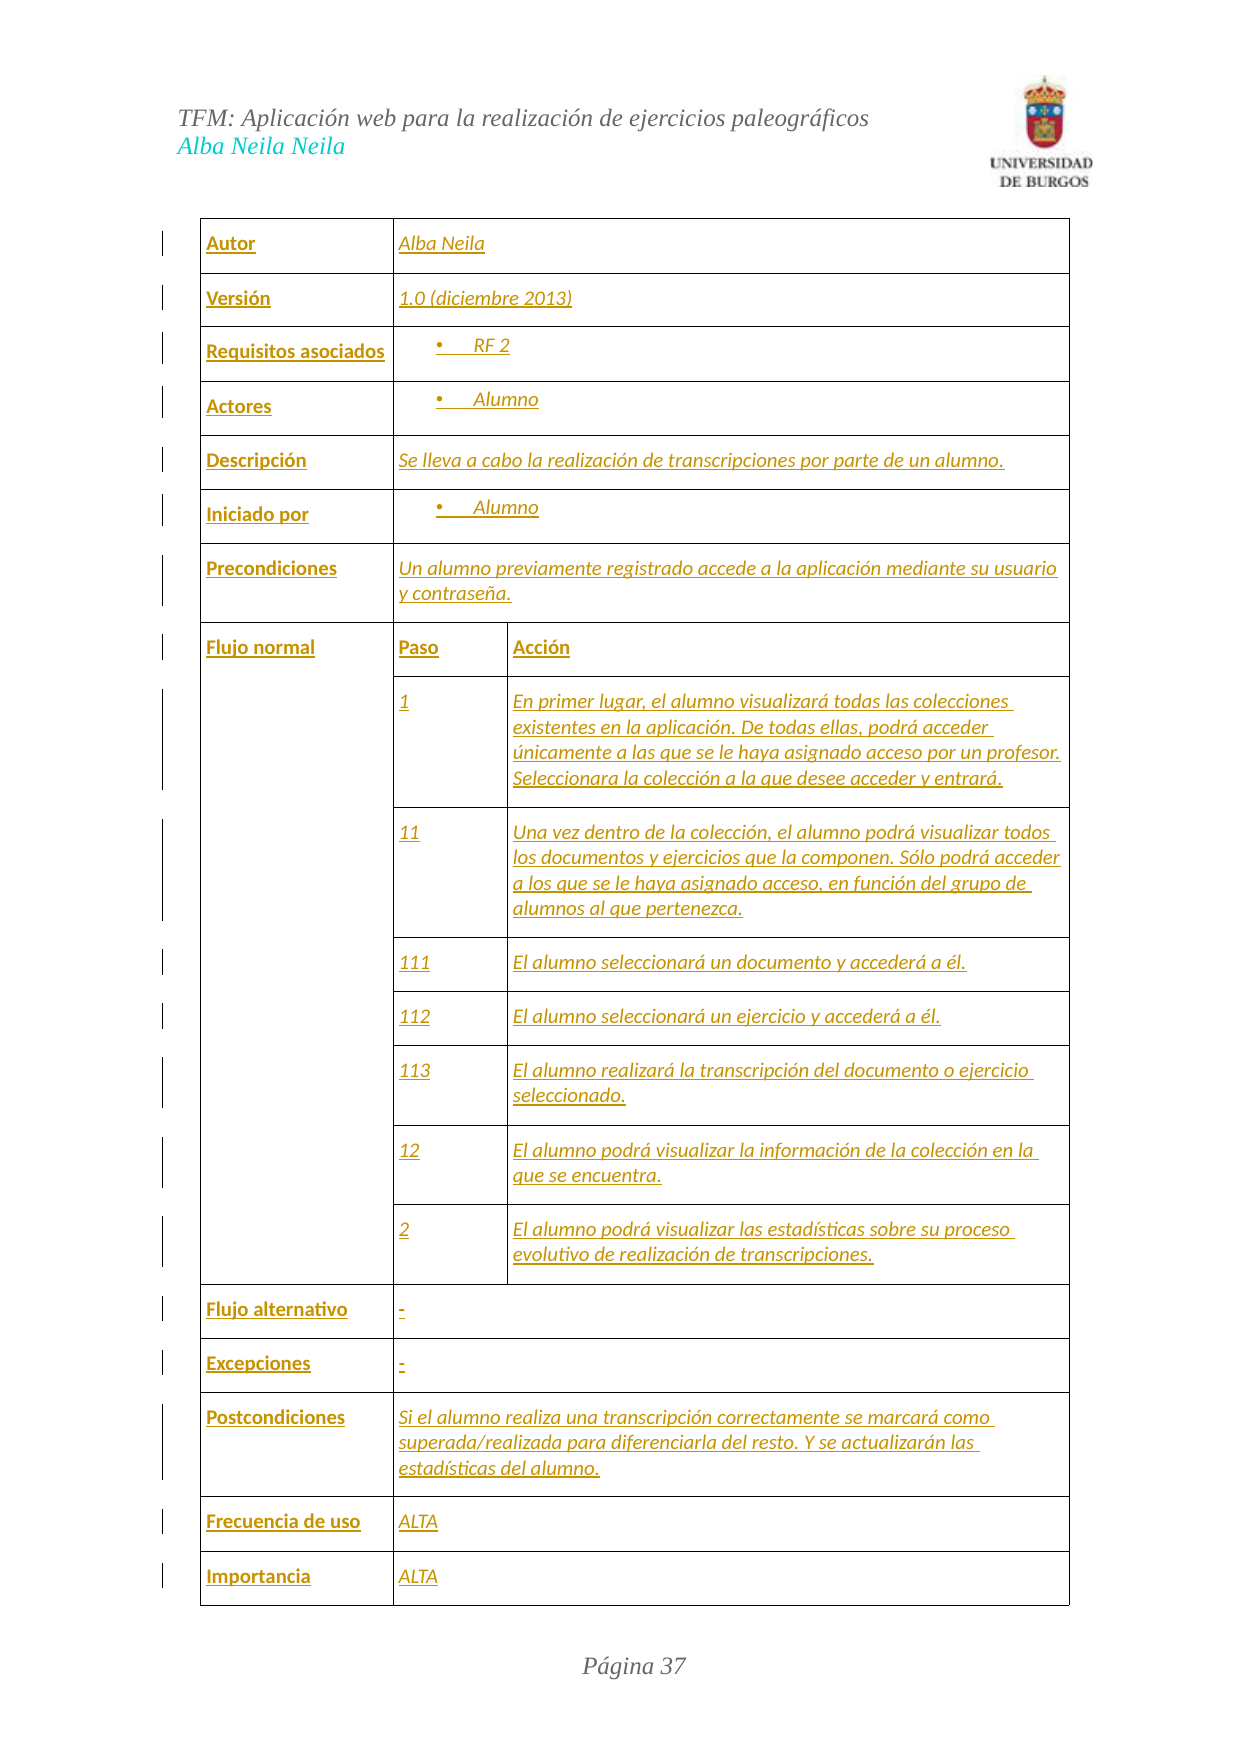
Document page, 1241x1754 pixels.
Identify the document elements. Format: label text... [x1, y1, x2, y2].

table_cell 11 [394, 808, 507, 937]
table_cell ALTA [394, 1552, 1069, 1604]
table_cell Flujo alternativo [201, 1285, 393, 1337]
table_cell 111 [394, 938, 507, 991]
table_cell 1 [394, 677, 507, 807]
table_cell 1.0 (diciembre 2013) [394, 274, 1069, 326]
table_cell Requisitos asociados [201, 327, 393, 381]
table_cell - [394, 1285, 1069, 1337]
table_cell El alumno realizará la transcripción del documento o ejercicio seleccionado. [508, 1046, 1069, 1124]
table_cell Autor [201, 219, 393, 272]
table_cell 2 [394, 1205, 507, 1283]
table_cell - [394, 1339, 1069, 1392]
table_cell Una vez dentro de la colección, el alumno podrá visualizar todos los documentos y ejercicios que la componen. Sólo podrá acceder a los que se le haya asignado acceso, en función del grupo de alumnos al que pertenezca. [508, 808, 1069, 937]
table_cell RF 2 [394, 327, 1069, 381]
table_cell Postcondiciones [201, 1393, 393, 1496]
table_cell En primer lugar, el alumno visualizará todas las colecciones existentes en la aplicación. De todas ellas, podrá acceder únicamente a las que se le haya asignado acceso por un profesor. Seleccionara la colección a la que desee acceder y entrará. [508, 677, 1069, 807]
table_cell El alumno podrá visualizar la información de la colección en la que se encuentra. [508, 1126, 1069, 1204]
table_cell Alumno [394, 382, 1069, 434]
table_cell Actores [201, 382, 393, 434]
table_cell Frecuencia de uso [201, 1497, 393, 1551]
table_cell El alumno seleccionará un ejercicio y accederá a él. [508, 992, 1069, 1045]
table_cell Un alumno previamente registrado accede a la aplicación mediante su usuario y contraseña. [394, 544, 1069, 622]
picture [990, 75, 1093, 187]
table_cell ALTA [394, 1497, 1069, 1551]
table_cell 113 [394, 1046, 507, 1124]
table_cell El alumno seleccionará un documento y accederá a él. [508, 938, 1069, 991]
table_cell Acción [508, 623, 1069, 676]
table_cell Versión [201, 274, 393, 326]
table_cell 112 [394, 992, 507, 1045]
table_cell Flujo normal [201, 623, 393, 1283]
table_cell Alumno [394, 490, 1069, 543]
table_cell Alba Neila [394, 219, 1069, 272]
table_cell Si el alumno realiza una transcripción correctamente se marcará como superada/realizada para diferenciarla del resto. Y se actualizarán las estadísticas del alumno. [394, 1393, 1069, 1496]
table_cell Iniciado por [201, 490, 393, 543]
table_cell Se lleva a cabo la realización de transcripciones por parte de un alumno. [394, 436, 1069, 489]
table_cell Paso [394, 623, 507, 676]
table_cell El alumno podrá visualizar las estadísticas sobre su proceso evolutivo de realización de transcripciones. [508, 1205, 1069, 1283]
table_cell 12 [394, 1126, 507, 1204]
table_cell Precondiciones [201, 544, 393, 622]
table_cell Descripción [201, 436, 393, 489]
table_cell Importancia [201, 1552, 393, 1604]
table_cell Excepciones [201, 1339, 393, 1392]
